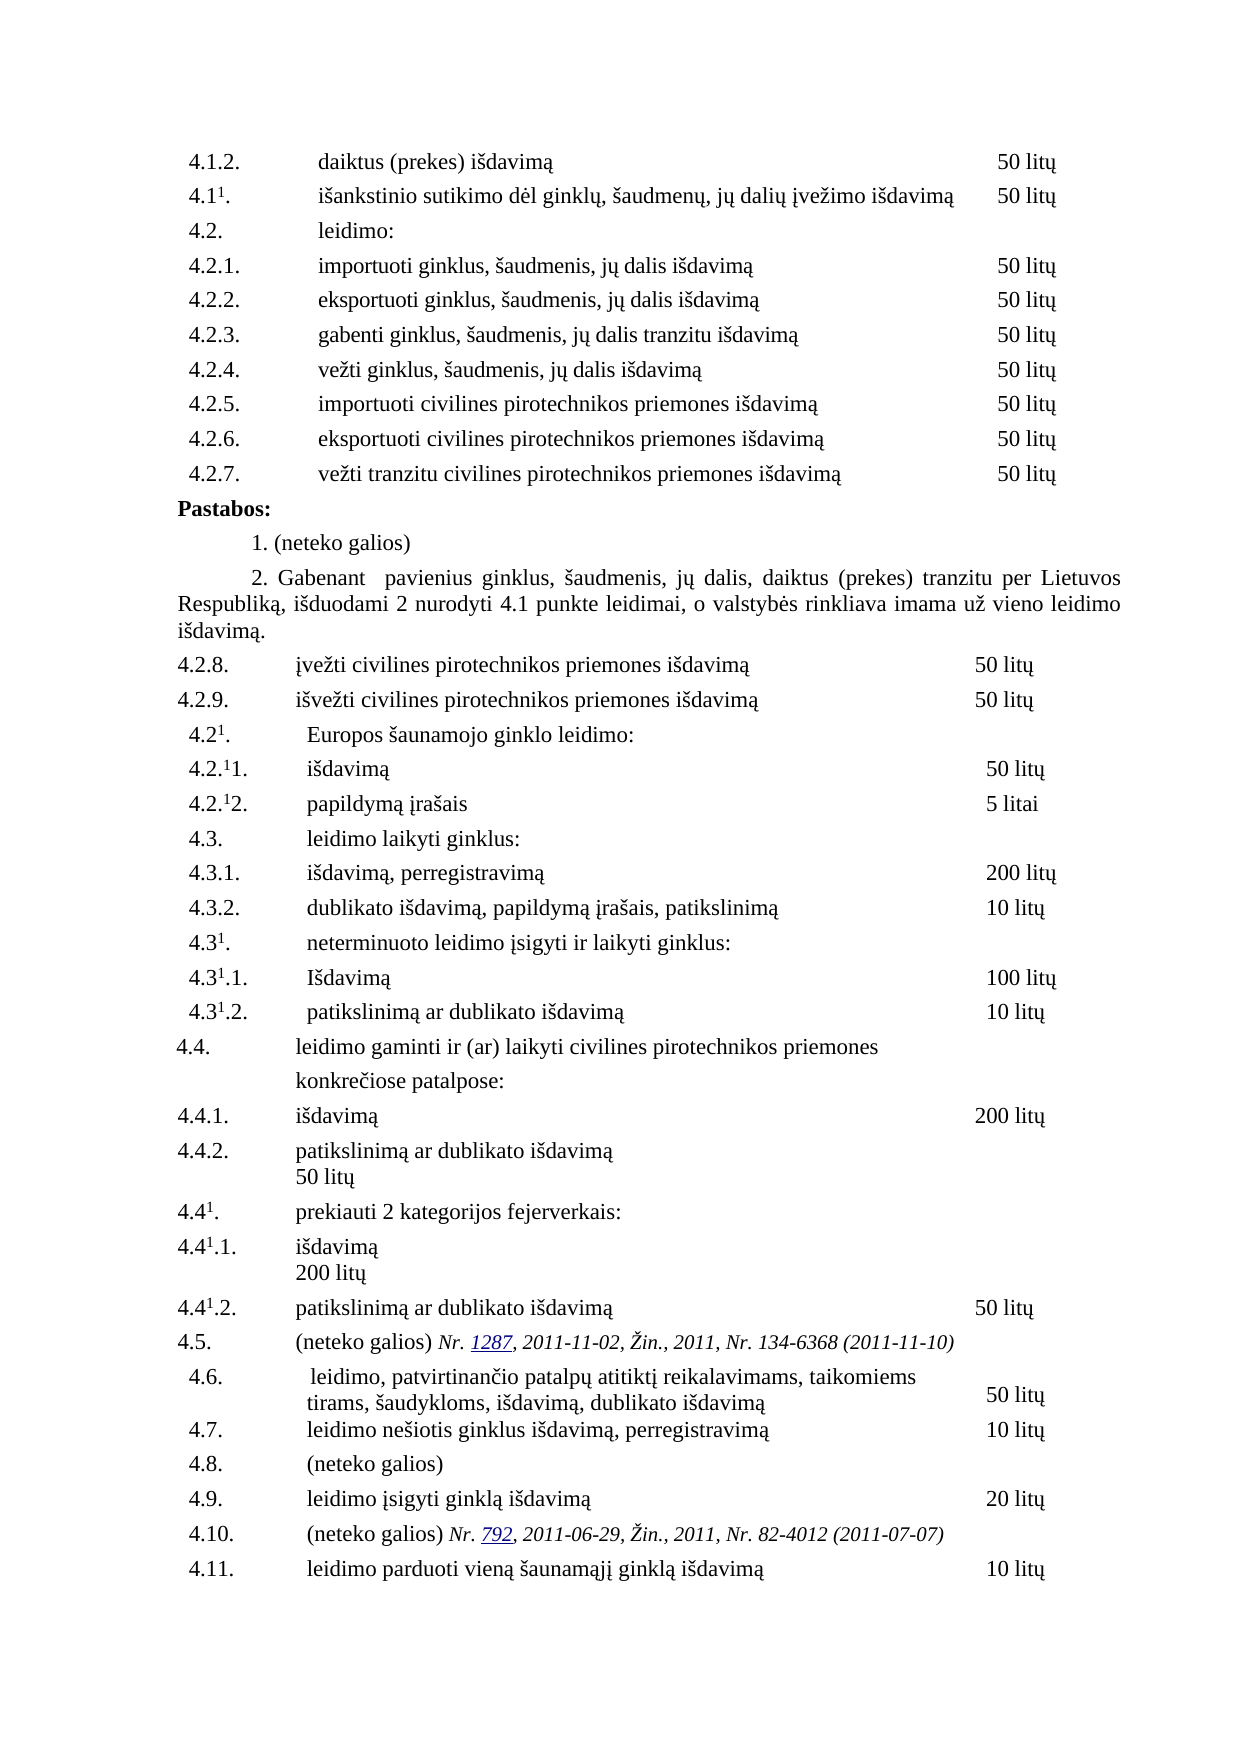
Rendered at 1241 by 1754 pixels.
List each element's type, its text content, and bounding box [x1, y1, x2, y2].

table_cell 4.3.1. [177, 860, 307, 894]
text 4.41.1. išdavimą 200 litų [177, 1233, 915, 1285]
table_cell 4.2.1. [177, 252, 307, 286]
table_cell 4.11. [177, 1555, 307, 1589]
table_cell (neteko galios) Nr. 792, 2011-06-29, Žin., 2011, Nr. 82-4012 (2011-07-07) [307, 1520, 986, 1554]
table_cell 4.2.3. [177, 321, 307, 356]
table_cell 4.1.2. [177, 148, 307, 182]
table_cell 50 litų [986, 460, 1133, 494]
text 4.2.8. įvežti civilines pirotechnikos priemones išdavimą 50 litų [177, 651, 1226, 678]
table_cell 4.2.12. [177, 790, 307, 825]
table_cell dublikato išdavimą, papildymą įrašais, patikslinimą [307, 894, 986, 929]
table_cell eksportuoti civilines pirotechnikos priemones išdavimą [307, 425, 986, 460]
table_cell 4.2.6. [177, 425, 307, 460]
table_cell išdavimą, perregistravimą [307, 860, 986, 894]
table_cell vežti ginklus, šaudmenis, jų dalis išdavimą [307, 356, 986, 391]
table_cell leidimo laikyti ginklus: [307, 825, 986, 859]
table_cell leidimo įsigyti ginklą išdavimą [307, 1485, 986, 1520]
table_cell gabenti ginklus, šaudmenis, jų dalis tranzitu išdavimą [307, 321, 986, 356]
table_cell 50 litų [986, 356, 1133, 391]
text 4.4.1. išdavimą 200 litų [177, 1102, 1137, 1129]
text 4.41.2. patikslinimą ar dublikato išdavimą 50 litų [177, 1294, 1122, 1320]
table_cell 50 litų [986, 148, 1133, 182]
table_cell vežti tranzitu civilines pirotechnikos priemones išdavimą [307, 460, 986, 494]
table_cell 4.7. [177, 1416, 307, 1451]
table_cell 4.31.1. [177, 964, 307, 998]
table_cell 4.9. [177, 1485, 307, 1520]
text 4.5. (neteko galios) Nr. 1287, 2011-11-02, Žin., 2011, Nr. 134-6368 (2011-11-10) [177, 1328, 1122, 1355]
table_cell importuoti ginklus, šaudmenis, jų dalis išdavimą [307, 252, 986, 286]
table_cell 50 litų [986, 321, 1133, 356]
table_cell leidimo nešiotis ginklus išdavimą, perregistravimą [307, 1416, 986, 1451]
table_cell 10 litų [986, 894, 1133, 929]
table_cell [986, 1520, 1133, 1554]
table_cell eksportuoti ginklus, šaudmenis, jų dalis išdavimą [307, 286, 986, 321]
table_cell 50 litų [986, 183, 1133, 217]
table_cell 50 litų [986, 252, 1133, 286]
table_cell [986, 1451, 1133, 1485]
table_cell Išdavimą [307, 964, 986, 998]
text 4.2.9. išvežti civilines pirotechnikos priemones išdavimą 50 litų [177, 686, 1122, 712]
table_cell 200 litų [986, 860, 1133, 894]
table_cell leidimo parduoti vieną šaunamąjį ginklą išdavimą [307, 1555, 986, 1589]
table_cell [986, 929, 1133, 963]
table_cell 4.31.2. [177, 998, 307, 1033]
table_cell išdavimą [307, 755, 986, 790]
table_cell papildymą įrašais [307, 790, 986, 825]
table_cell leidimo: [307, 217, 986, 252]
table_header 4.21. [177, 721, 307, 755]
table_header [986, 721, 1133, 755]
table_header Europos šaunamojo ginklo leidimo: [307, 721, 986, 755]
table_cell daiktus (prekes) išdavimą [307, 148, 986, 182]
table_cell [986, 825, 1133, 859]
text Pastabos: [177, 494, 1122, 521]
text 1. (neteko galios) [177, 529, 1122, 556]
table_cell 4.2.5. [177, 391, 307, 425]
table_cell [986, 217, 1133, 252]
table_cell patikslinimą ar dublikato išdavimą [307, 998, 986, 1033]
table_cell 4.2.4. [177, 356, 307, 391]
table_cell 100 litų [986, 964, 1133, 998]
table_cell importuoti civilines pirotechnikos priemones išdavimą [307, 391, 986, 425]
table_cell 20 litų [986, 1485, 1133, 1520]
text konkrečiose patalpose: [176, 1068, 974, 1094]
table_cell 10 litų [986, 998, 1133, 1033]
table_cell 10 litų [986, 1416, 1133, 1451]
text 4.4.2. patikslinimą ar dublikato išdavimą 50 litų [177, 1137, 945, 1190]
table_header leidimo, patvirtinančio patalpų atitiktį reikalavimams, taikomiems tirams, šaudykloms, išdavimą, dublikato išdavimą [307, 1363, 986, 1416]
table_cell 4.2.2. [177, 286, 307, 321]
table_cell 4.10. [177, 1520, 307, 1554]
text 4.41. prekiauti 2 kategorijos fejerverkais: [177, 1198, 915, 1224]
text 2. Gabenant pavienius ginklus, šaudmenis, jų dalis, daiktus (prekes) tranzitu per Lietuvos Respubliką, išduodami 2 nurodyti 4.1 punkte leidimai, o valstybės rinkliava imama už vieno leidimo išdavimą. [177, 564, 1122, 643]
table_cell 4.31. [177, 929, 307, 963]
table_cell 5 litai [986, 790, 1133, 825]
table_cell 4.3. [177, 825, 307, 859]
table_header 50 litų [986, 1363, 1133, 1416]
table_cell 50 litų [986, 391, 1133, 425]
table_cell 4.11. [177, 183, 307, 217]
table_header 4.6. [177, 1363, 307, 1416]
table_cell (neteko galios) [307, 1451, 986, 1485]
table_cell 4.2.7. [177, 460, 307, 494]
table_cell 10 litų [986, 1555, 1133, 1589]
table_cell išankstinio sutikimo dėl ginklų, šaudmenų, jų dalių įvežimo išdavimą [307, 183, 986, 217]
text 4.4. leidimo gaminti ir (ar) laikyti civilines pirotechnikos priemones [176, 1033, 974, 1059]
table_cell neterminuoto leidimo įsigyti ir laikyti ginklus: [307, 929, 986, 963]
table_cell 4.3.2. [177, 894, 307, 929]
table_cell 4.2.11. [177, 755, 307, 790]
table_cell 50 litų [986, 286, 1133, 321]
table_cell 50 litų [986, 755, 1133, 790]
table_cell 50 litų [986, 425, 1133, 460]
table_cell 4.2. [177, 217, 307, 252]
table_cell 4.8. [177, 1451, 307, 1485]
